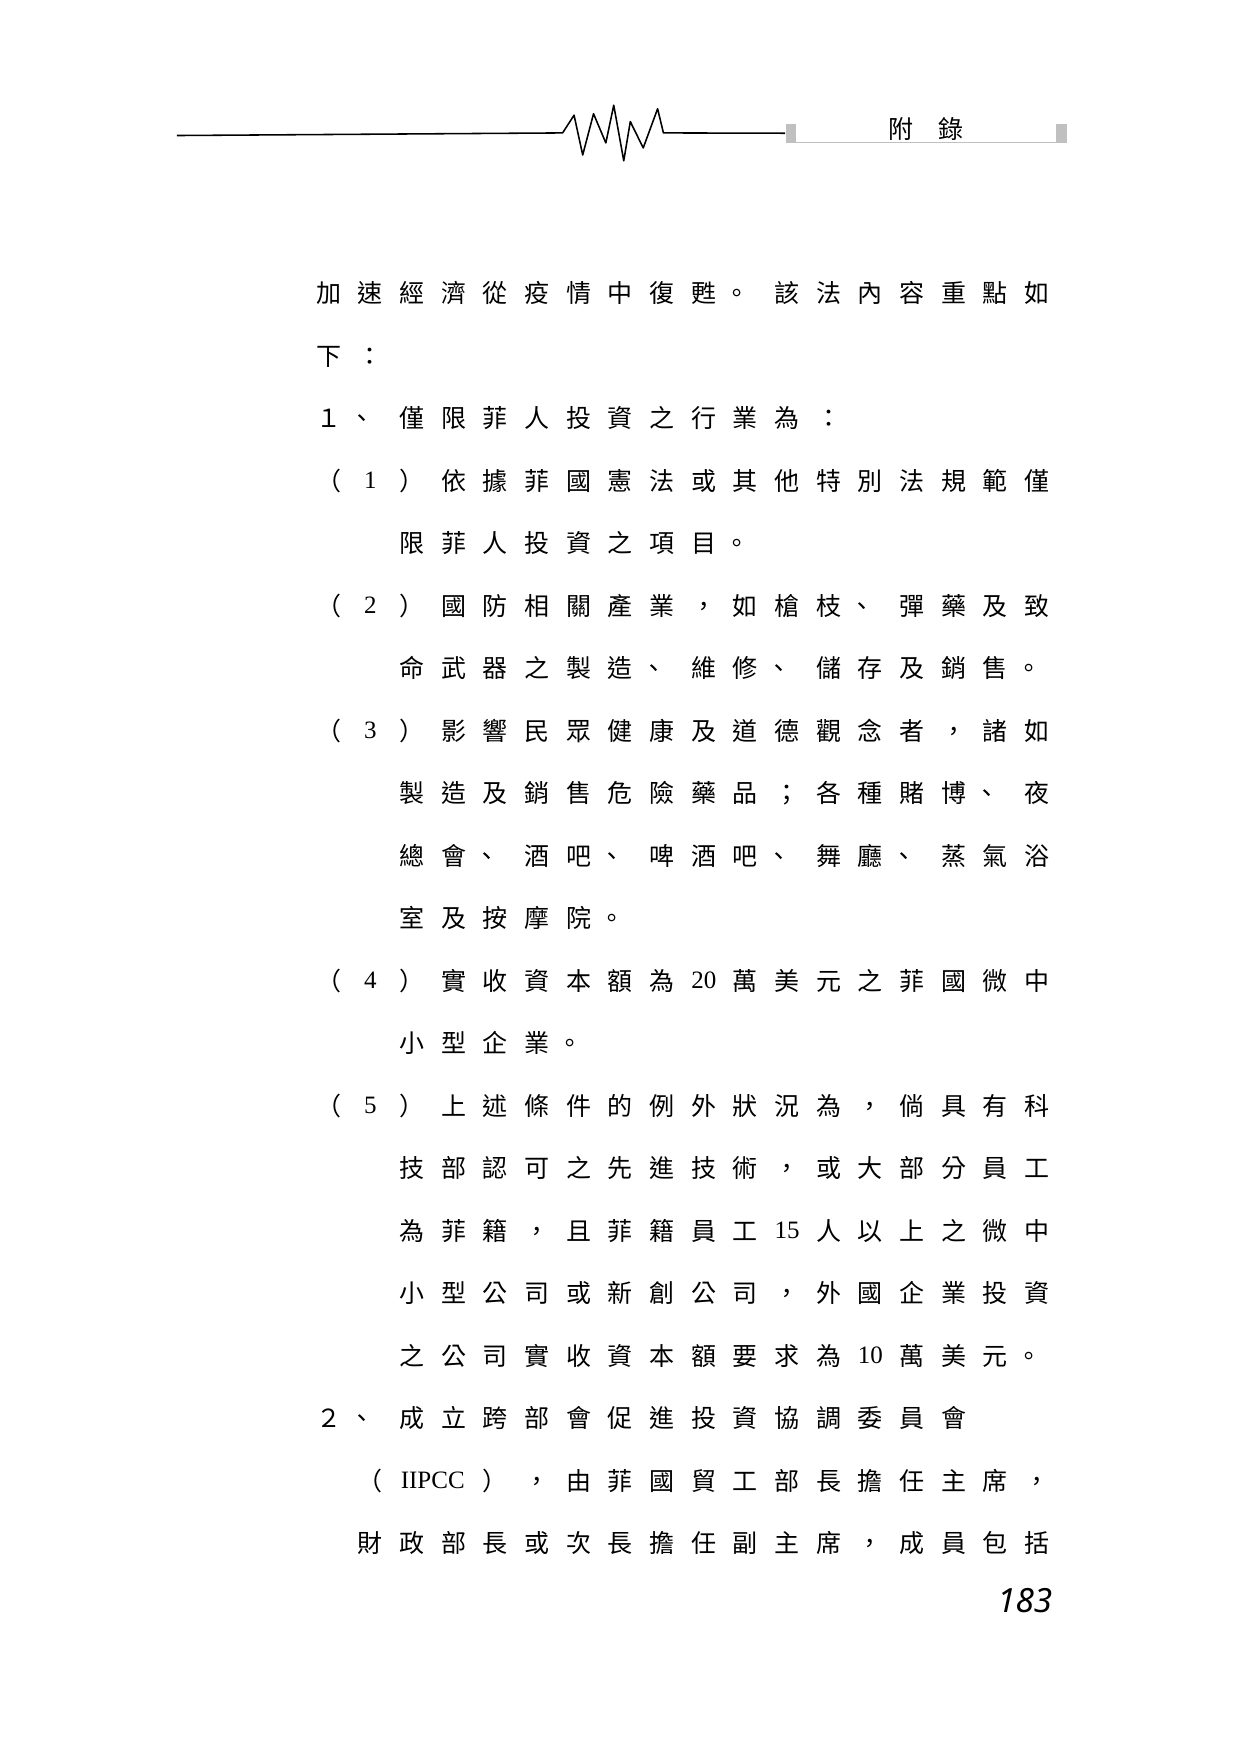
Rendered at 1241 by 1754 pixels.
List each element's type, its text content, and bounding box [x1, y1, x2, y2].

text １、僅限菲人投資之行業為： [281, 375, 1058, 438]
text （3）影響民眾健康及道德觀念者，諸如製造及銷售危險藥品；各種賭博、夜總會、酒吧、啤酒吧、舞廳、蒸氣浴室及按摩院。 [306, 688, 1058, 938]
text （4）實收資本額為20萬美元之菲國微中小型企業。 [306, 938, 1058, 1063]
text 加速經濟從疫情中復甦。該法內容重點如下： [281, 250, 1058, 375]
text （5）上述條件的例外狀況為，倘具有科技部認可之先進技術，或大部分員工為菲籍，且菲籍員工15人以上之微中小型公司或新創公司，外國企業投資之公司實收資本額要求為10萬美元。 [306, 1063, 1058, 1375]
text （2）國防相關產業，如槍枝、彈藥及致命武器之製造、維修、儲存及銷售。 [306, 563, 1058, 688]
text （1）依據菲國憲法或其他特別法規範僅限菲人投資之項目。 [306, 438, 1058, 563]
text ２、成立跨部會促進投資協調委員會（IIPCC），由菲國貿工部長擔任主席，財政部長或次長擔任副主席，成員包括 [281, 1375, 1058, 1563]
